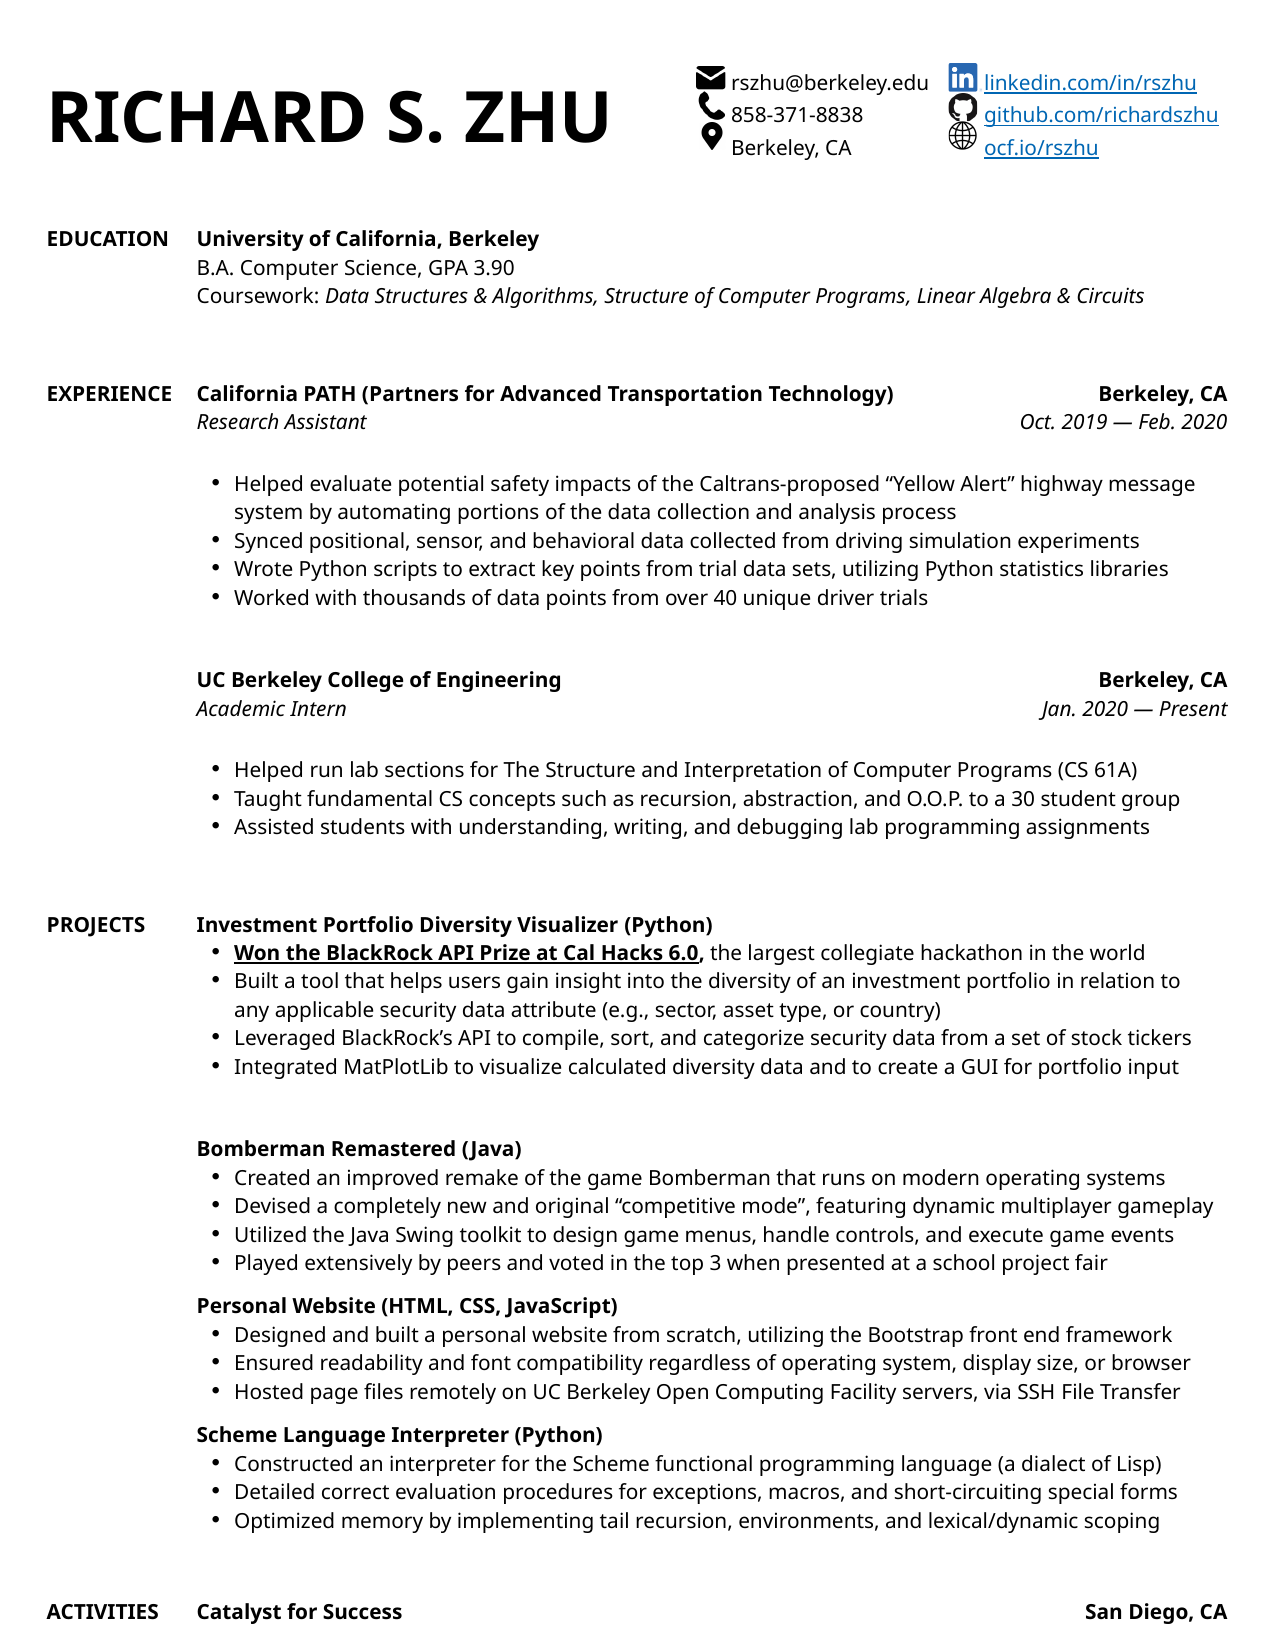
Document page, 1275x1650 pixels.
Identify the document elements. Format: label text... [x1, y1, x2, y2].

table_header rszhu@berkeley.edu 858-371-8838 Berkeley, CA [731, 64, 946, 166]
table_header Catalyst for Success [196, 1567, 956, 1626]
table_cell [46, 1277, 196, 1405]
table_cell [46, 1405, 196, 1534]
table_header [46, 650, 196, 722]
table_header PROJECTS [46, 880, 196, 1080]
table_header [46, 1120, 196, 1277]
table_header [46, 281, 196, 310]
picture [948, 63, 983, 92]
table_header [46, 469, 196, 611]
table_header UC Berkeley College of Engineering Academic Intern [196, 650, 956, 722]
table_header Bomberman Remastered (Java) Created an improved remake of the game Bomberman that runs on modern operating systems Devised a completely new and original “competitive mode”, featuring dynamic multiplayer gameplay Utilized the Java Swing toolkit to design game menus, handle controls, and execute game events Played extensively by peers and voted in the top 3 when presented at a school project fair [196, 1120, 1228, 1277]
picture [693, 61, 728, 120]
table_header ACTIVITIES [46, 1567, 196, 1626]
table_header Coursework: Data Structures & Algorithms, Structure of Computer Programs, Linear Algebra & Circuits [196, 281, 1228, 310]
table_header linkedin.com/in/rszhu github.com/richardszhu ocf.io/rszhu [984, 64, 1228, 166]
table_header RICHARD S. ZHU [46, 64, 703, 166]
picture [698, 122, 726, 150]
table_header EDUCATION [46, 195, 196, 281]
table_header [862, 195, 1228, 281]
picture [948, 93, 978, 150]
table_header EXPERIENCE [46, 349, 196, 436]
table_header [946, 64, 984, 166]
table_header [46, 755, 196, 841]
table_header Berkeley, CA Jan. 2020 — Present [956, 650, 1228, 722]
table_header Helped evaluate potential safety impacts of the Caltrans-proposed “Yellow Alert” highway message system by automating portions of the data collection and analysis process Synced positional, sensor, and behavioral data collected from driving simulation experiments Wrote Python scripts to extract key points from trial data sets, utilizing Python statistics libraries Worked with thousands of data points from over 40 unique driver trials [196, 469, 1228, 611]
table_cell Scheme Language Interpreter (Python) Constructed an interpreter for the Scheme functional programming language (a dialect of Lisp) Detailed correct evaluation procedures for exceptions, macros, and short-circuiting special forms Optimized memory by implementing tail recursion, environments, and lexical/dynamic scoping [196, 1405, 1228, 1534]
table_header Helped run lab sections for The Structure and Interpretation of Computer Programs (CS 61A) Taught fundamental CS concepts such as recursion, abstraction, and O.O.P. to a 30 student group Assisted students with understanding, writing, and debugging lab programming assignments [196, 755, 1228, 841]
table_header Investment Portfolio Diversity Visualizer (Python) Won the BlackRock API Prize at Cal Hacks 6.0, the largest collegiate hackathon in the world Built a tool that helps users gain insight into the diversity of an investment portfolio in relation to any applicable security data attribute (e.g., sector, asset type, or country) Leveraged BlackRock’s API to compile, sort, and categorize security data from a set of stock tickers Integrated MatPlotLib to visualize calculated diversity data and to create a GUI for portfolio input [196, 880, 1228, 1080]
table_cell Personal Website (HTML, CSS, JavaScript) Designed and built a personal website from scratch, utilizing the Bootstrap front end framework Ensured readability and font compatibility regardless of operating system, display size, or browser Hosted page files remotely on UC Berkeley Open Computing Facility servers, via SSH File Transfer [196, 1277, 1228, 1405]
table_header Berkeley, CA Oct. 2019 — Feb. 2020 [984, 349, 1228, 436]
table_header San Diego, CA [956, 1567, 1228, 1626]
table_header California PATH (Partners for Advanced Transportation Technology) Research Assistant [196, 349, 984, 436]
table_header [703, 64, 731, 166]
table_header University of California, Berkeley B.A. Computer Science, GPA 3.90 [196, 195, 862, 281]
